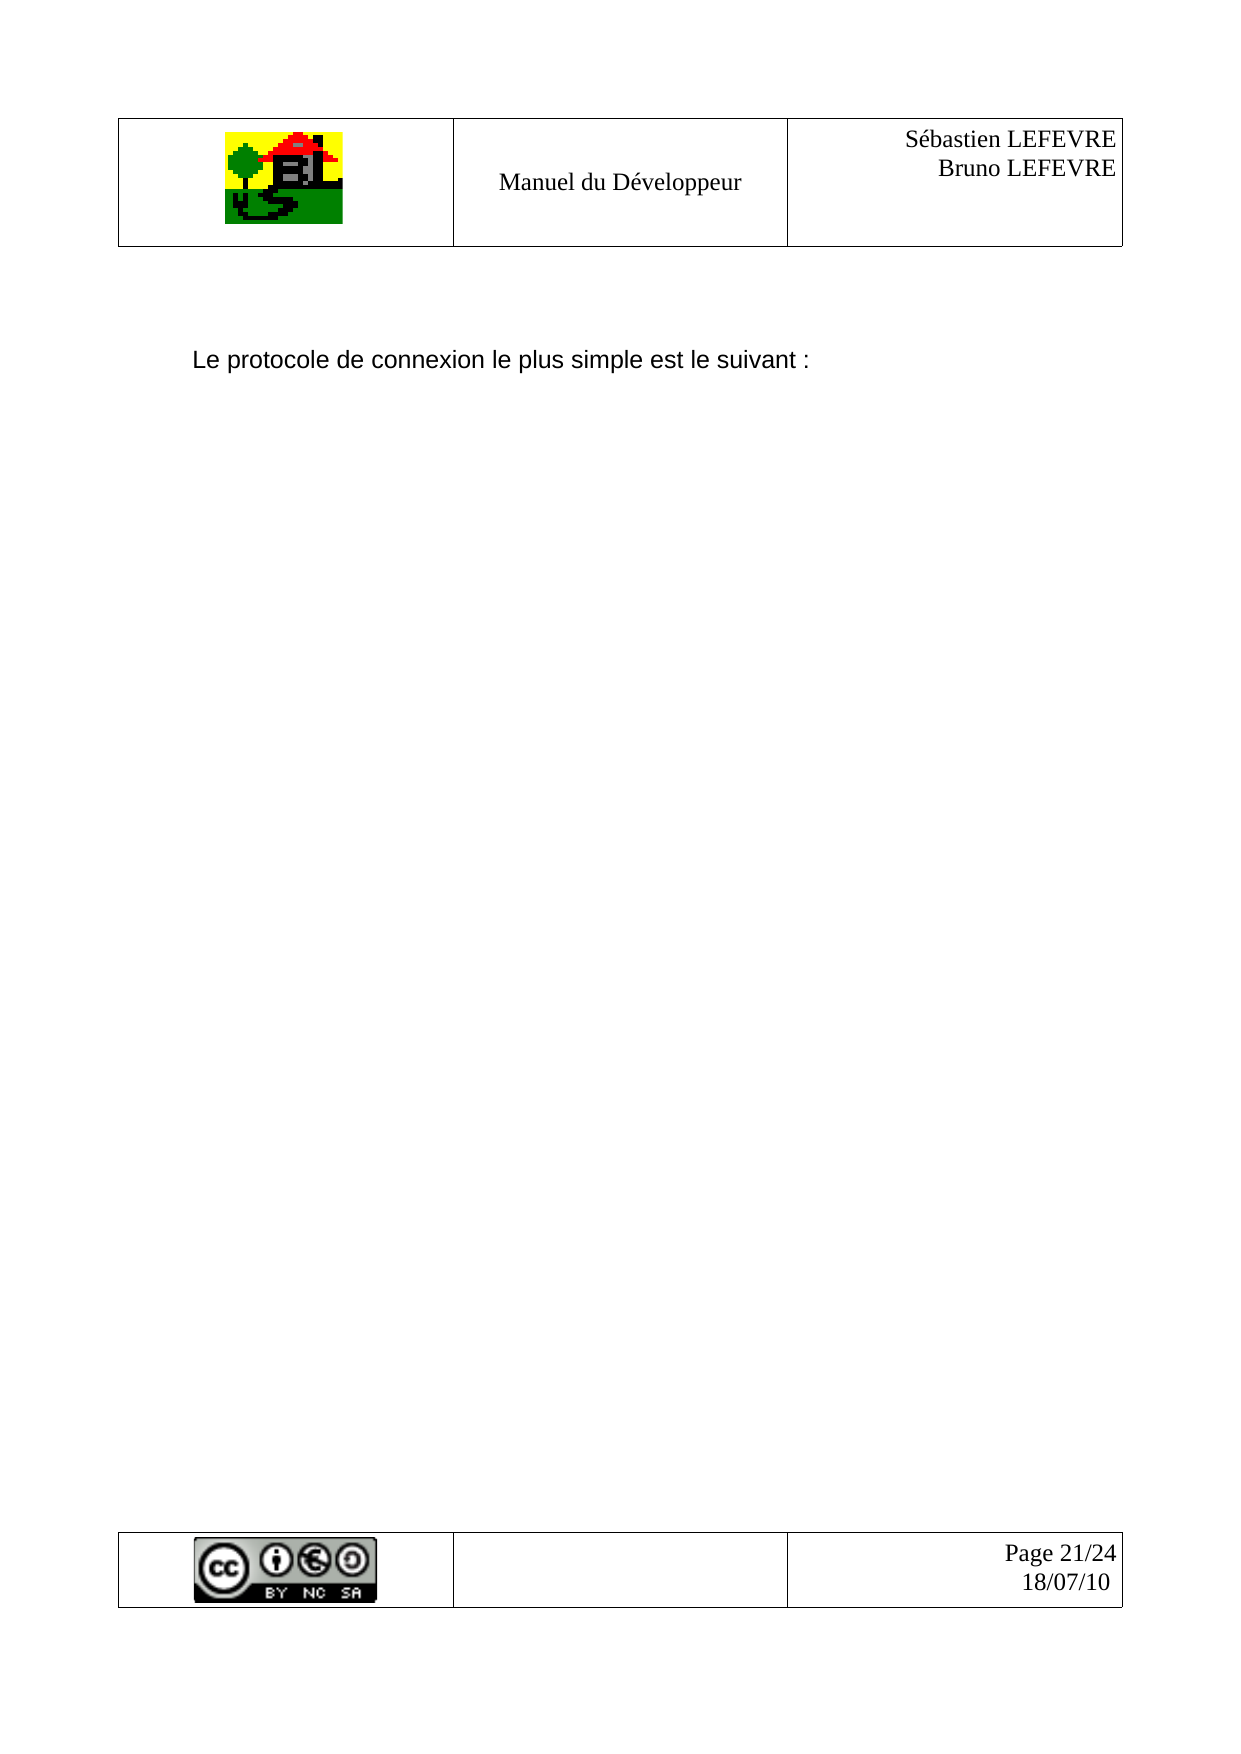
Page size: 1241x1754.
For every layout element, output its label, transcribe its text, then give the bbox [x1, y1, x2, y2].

text Le protocole de connexion le plus simple est le suivant : [118, 345, 1122, 374]
picture [193, 1537, 378, 1603]
picture [225, 132, 343, 224]
